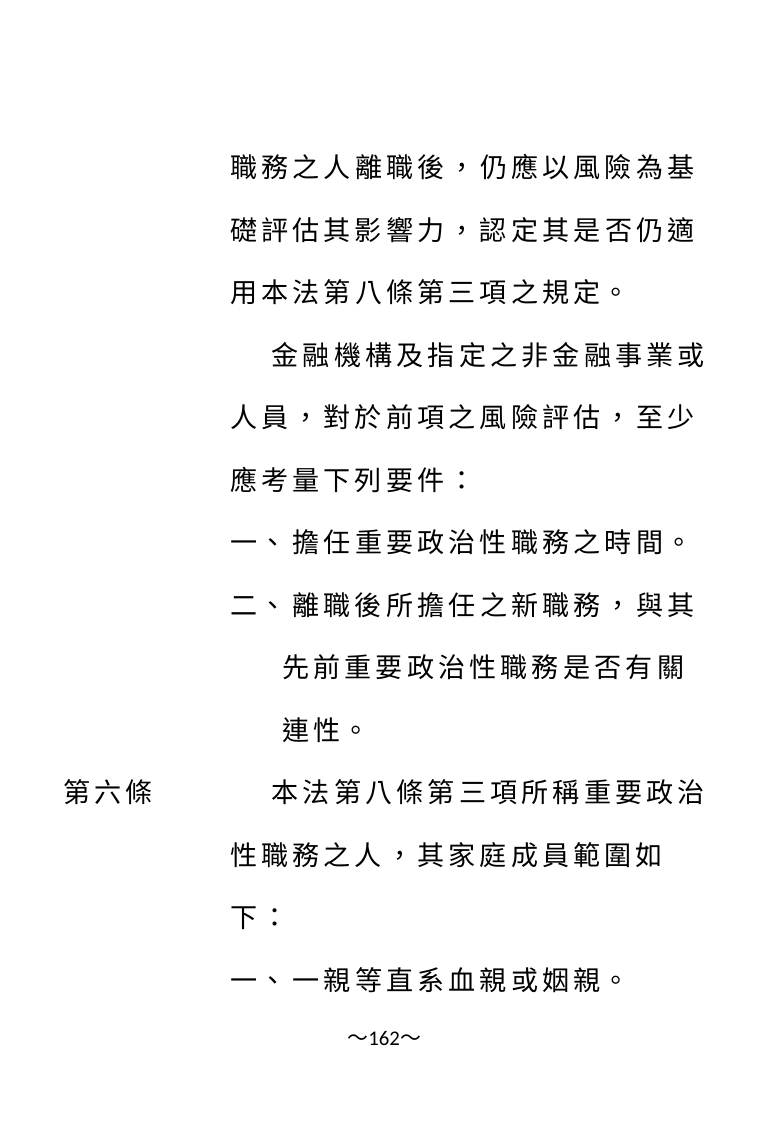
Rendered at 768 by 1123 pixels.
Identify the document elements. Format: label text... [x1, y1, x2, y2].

table_cell 職務之人離職後，仍應以風險為基礎評估其影響力，認定其是否仍適用本法第八條第三項之規定。 金融機構及指定之非金融事業或人員，對於前項之風險評估，至少應考量下列要件： 一、擔任重要政治性職務之時間。 二、離職後所擔任之新職務，與其先前重要政治性職務是否有關連性。 [207, 124, 723, 749]
table_cell 本法第八條第三項所稱重要政治性職務之人，其家庭成員範圍如下： 一、一親等直系血親或姻親。 [207, 749, 723, 999]
table_cell 第六條 [44, 749, 207, 999]
table_cell [44, 124, 207, 749]
